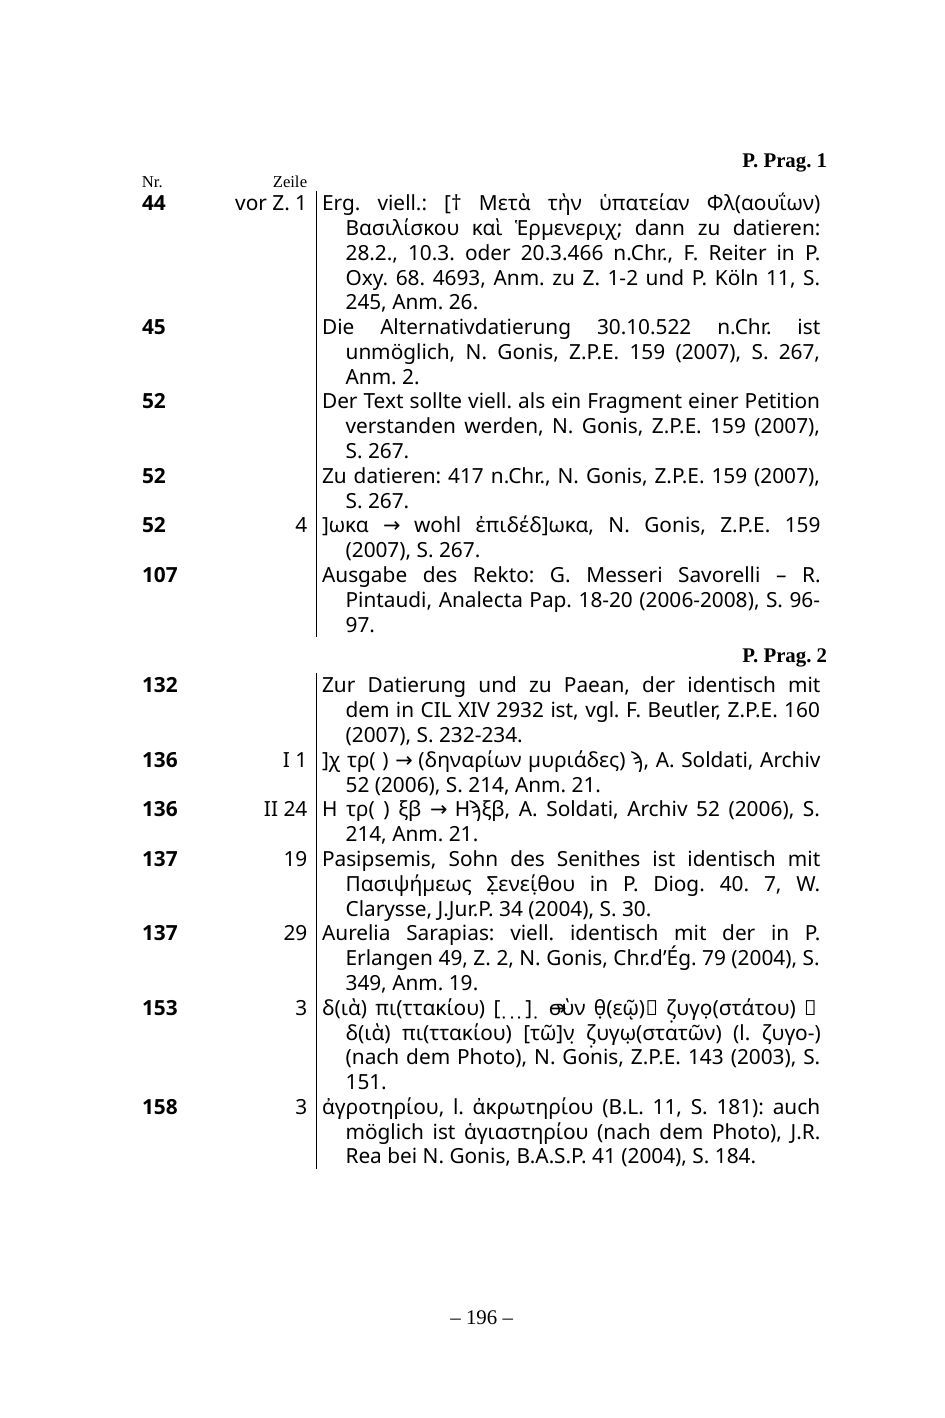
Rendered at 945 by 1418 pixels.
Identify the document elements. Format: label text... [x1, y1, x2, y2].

subtitle P. Prag. 2 [136, 643, 827, 667]
table_cell 45 [136, 315, 224, 389]
table_cell 153 [136, 995, 224, 1094]
table_cell 19 [224, 847, 316, 921]
table_cell Der Text sollte viell. als ein Fragment einer Petition verstanden werden, N. Gonis, Z.P.E. 159 (2007), S. 267. [317, 389, 827, 463]
table_cell 136 [136, 748, 224, 797]
table_cell II 24 [224, 797, 316, 847]
table_cell 52 [136, 464, 224, 513]
table_cell ]ωκα → wohl ἐπιδέδ]ωκα, N. Gonis, Z.P.E. 159 (2007), S. 267. [317, 513, 827, 563]
table_cell Aurelia Sarapias: viell. identisch mit der in P. Erlangen 49, Z. 2, N. Gonis, Chr.d’Ég. 79 (2004), S. 349, Anm. 19. [317, 921, 827, 995]
table_cell Η τρ( ) ξβ → Ηϡξβ, A. Soldati, Archiv 52 (2006), S. 214, Anm. 21. [317, 797, 827, 847]
table_cell ἀγροτηρίου, l. ἀκρωτηρίου (B.L. 11, S. 181): auch möglich ist ἁγιαστηρίου (nach dem Photo), J.R. Rea bei N. Gonis, B.A.S.P. 41 (2004), S. 184. [317, 1095, 827, 1169]
table_cell 52 [136, 513, 224, 563]
table_cell 44 [136, 191, 224, 315]
table_cell Erg. viell.: [† Μετὰ τὴν ὑπατείαν Φλ(αουΐων) Βασιλίσκου καὶ Ἑρμενεριχ; dann zu datieren: 28.2., 10.3. oder 20.3.466 n.Chr., F. Reiter in P. Oxy. 68. 4693, Anm. zu Z. 1-2 und P. Köln 11, S. 245, Anm. 26. [317, 191, 827, 315]
table_cell δ(ιὰ) πι(ττακίου) [ ̣ ̣ ̣] ̣ σὺν θ̣(εῷ) ζ̣υγο̣(στάτου) → δ(ιὰ) πι(ττακίου) [τῶ]ν̣ ζ̣υγω̣(στατῶν) (l. ζυγο-) (nach dem Photo), N. Gonis, Z.P.E. 143 (2003), S. 151. [317, 995, 827, 1094]
table_cell [224, 563, 316, 637]
table_cell 3 [224, 995, 316, 1094]
table_cell ]χ τρ( ) → (δηναρίων μυριάδες) ϡ, A. Soldati, Archiv 52 (2006), S. 214, Anm. 21. [317, 748, 827, 797]
table_cell [224, 315, 316, 389]
table_cell vor Z. 1 [224, 191, 316, 315]
table_cell 137 [136, 847, 224, 921]
table_header Zur Datierung und zu Paean, der identisch mit dem in CIL XIV 2932 ist, vgl. F. Beutler, Z.P.E. 160 (2007), S. 232-234. [317, 673, 827, 747]
table_cell 136 [136, 797, 224, 847]
table_cell 52 [136, 389, 224, 463]
table_cell Pasipsemis, Sohn des Senithes ist identisch mit Πασιψήμεως Σ̣ενεί̣θου in P. Diog. 40. 7, W. Clarysse, J.Jur.P. 34 (2004), S. 30. [317, 847, 827, 921]
table_cell Zu datieren: 417 n.Chr., N. Gonis, Z.P.E. 159 (2007), S. 267. [317, 464, 827, 513]
table_header [224, 673, 316, 747]
table_cell 107 [136, 563, 224, 637]
table_cell 4 [224, 513, 316, 563]
table_cell [224, 389, 316, 463]
table_cell [224, 464, 316, 513]
table_cell 158 [136, 1095, 224, 1169]
table_cell 29 [224, 921, 316, 995]
table_cell 3 [224, 1095, 316, 1169]
table_cell Die Alternativdatierung 30.10.522 n.Chr. ist unmöglich, N. Gonis, Z.P.E. 159 (2007), S. 267, Anm. 2. [317, 315, 827, 389]
table_cell 137 [136, 921, 224, 995]
table_cell Ausgabe des Rekto: G. Messeri Savorelli – R. Pintaudi, Analecta Pap. 18-20 (2006-2008), S. 96-97. [317, 563, 827, 637]
table_header 132 [136, 673, 224, 747]
table_cell I 1 [224, 748, 316, 797]
